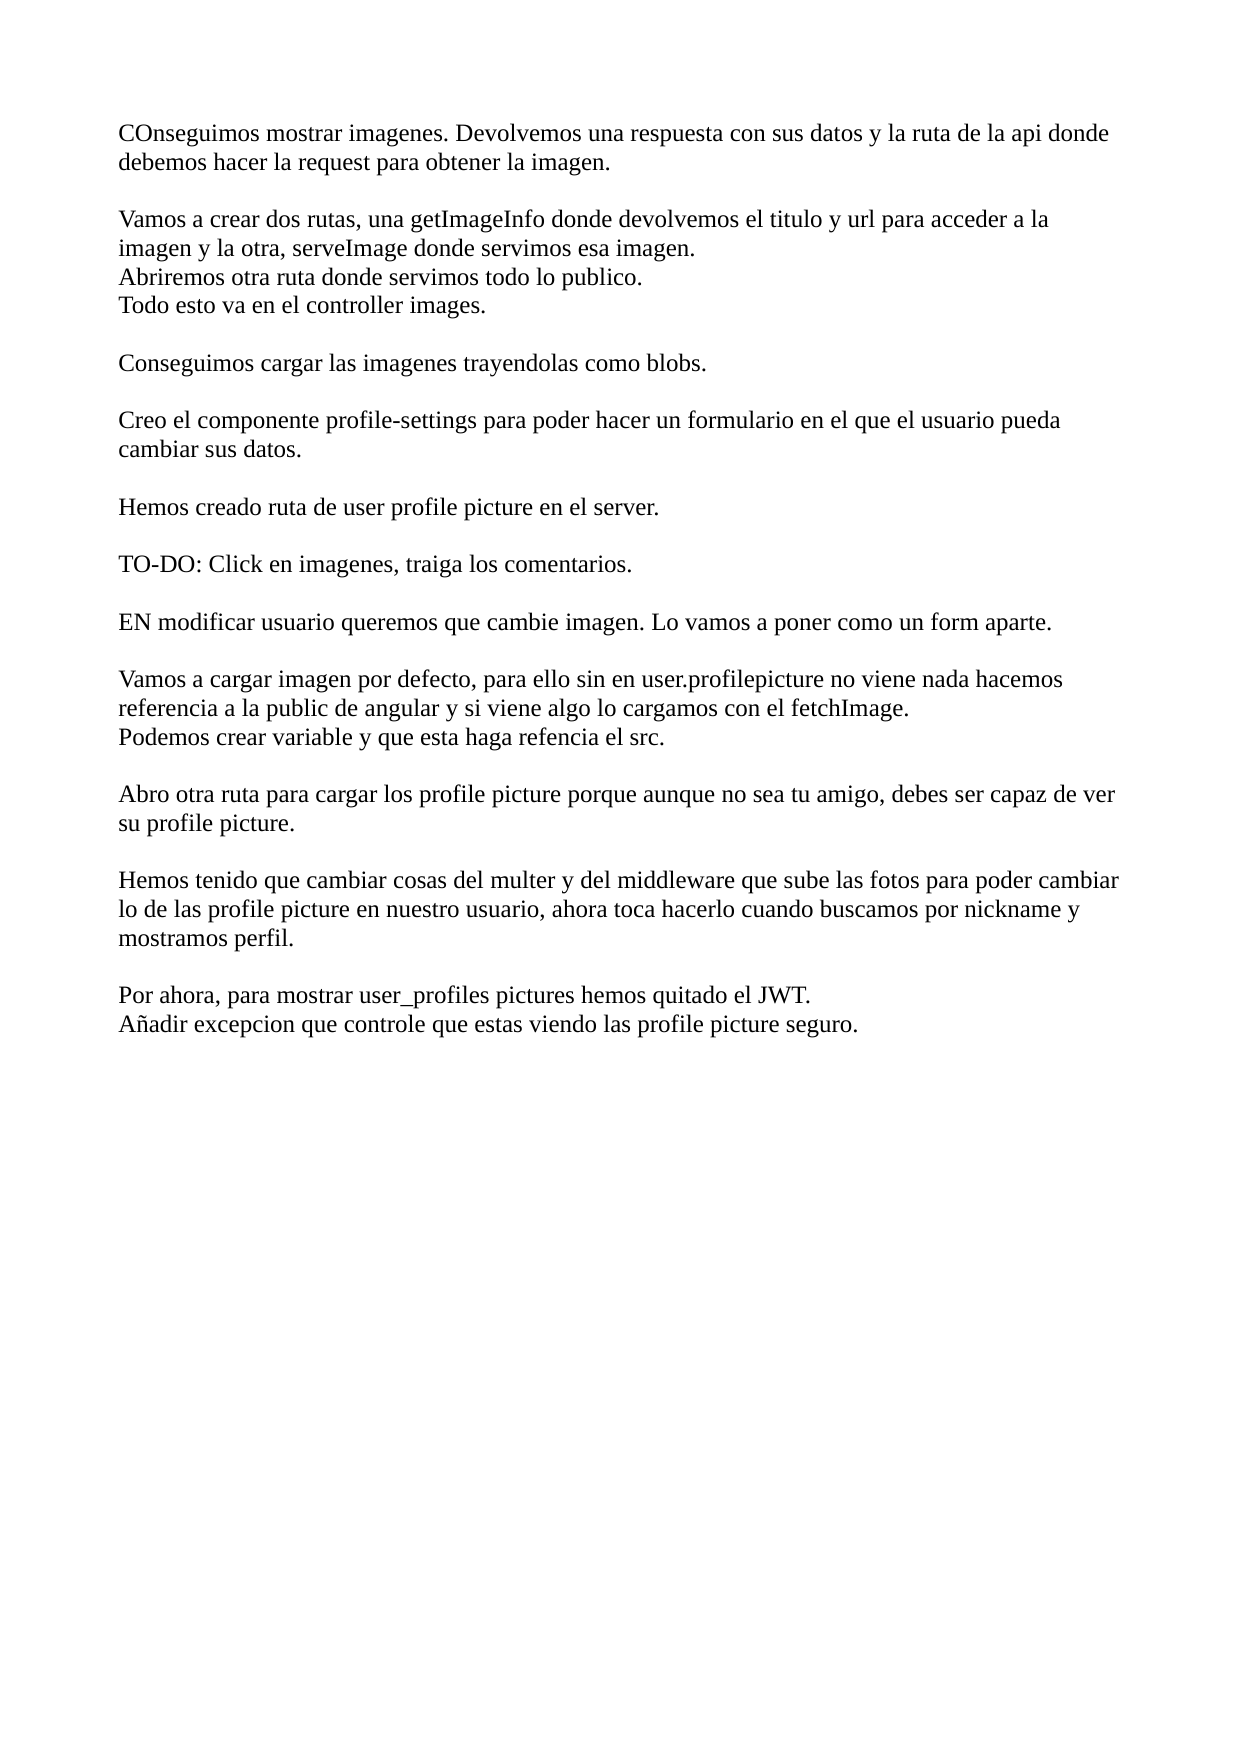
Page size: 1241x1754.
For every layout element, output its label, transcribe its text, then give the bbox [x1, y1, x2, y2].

text Por ahora, para mostrar user_profiles pictures hemos quitado el JWT. [118, 981, 1122, 1009]
text COnseguimos mostrar imagenes. Devolvemos una respuesta con sus datos y la ruta de la api donde debemos hacer la request para obtener la imagen. [118, 118, 1122, 176]
text Abriremos otra ruta donde servimos todo lo publico. [118, 262, 1122, 291]
text Creo el componente profile-settings para poder hacer un formulario en el que el usuario pueda cambiar sus datos. [118, 406, 1122, 463]
text Vamos a crear dos rutas, una getImageInfo donde devolvemos el titulo y url para acceder a la imagen y la otra, serveImage donde servimos esa imagen. [118, 204, 1122, 262]
text Vamos a cargar imagen por defecto, para ello sin en user.profilepicture no viene nada hacemos referencia a la public de angular y si viene algo lo cargamos con el fetchImage. [118, 664, 1122, 722]
text Conseguimos cargar las imagenes trayendolas como blobs. [118, 348, 1122, 377]
text Hemos creado ruta de user profile picture en el server. [118, 492, 1122, 521]
text EN modificar usuario queremos que cambie imagen. Lo vamos a poner como un form aparte. [118, 607, 1122, 636]
text Hemos tenido que cambiar cosas del multer y del middleware que sube las fotos para poder cambiar lo de las profile picture en nuestro usuario, ahora toca hacerlo cuando buscamos por nickname y mostramos perfil. [118, 866, 1122, 952]
text TO-DO: Click en imagenes, traiga los comentarios. [118, 549, 1122, 578]
text Añadir excepcion que controle que estas viendo las profile picture seguro. [118, 1009, 1122, 1038]
text Todo esto va en el controller images. [118, 291, 1122, 319]
text Podemos crear variable y que esta haga refencia el src. [118, 722, 1122, 751]
text Abro otra ruta para cargar los profile picture porque aunque no sea tu amigo, debes ser capaz de ver su profile picture. [118, 779, 1122, 837]
